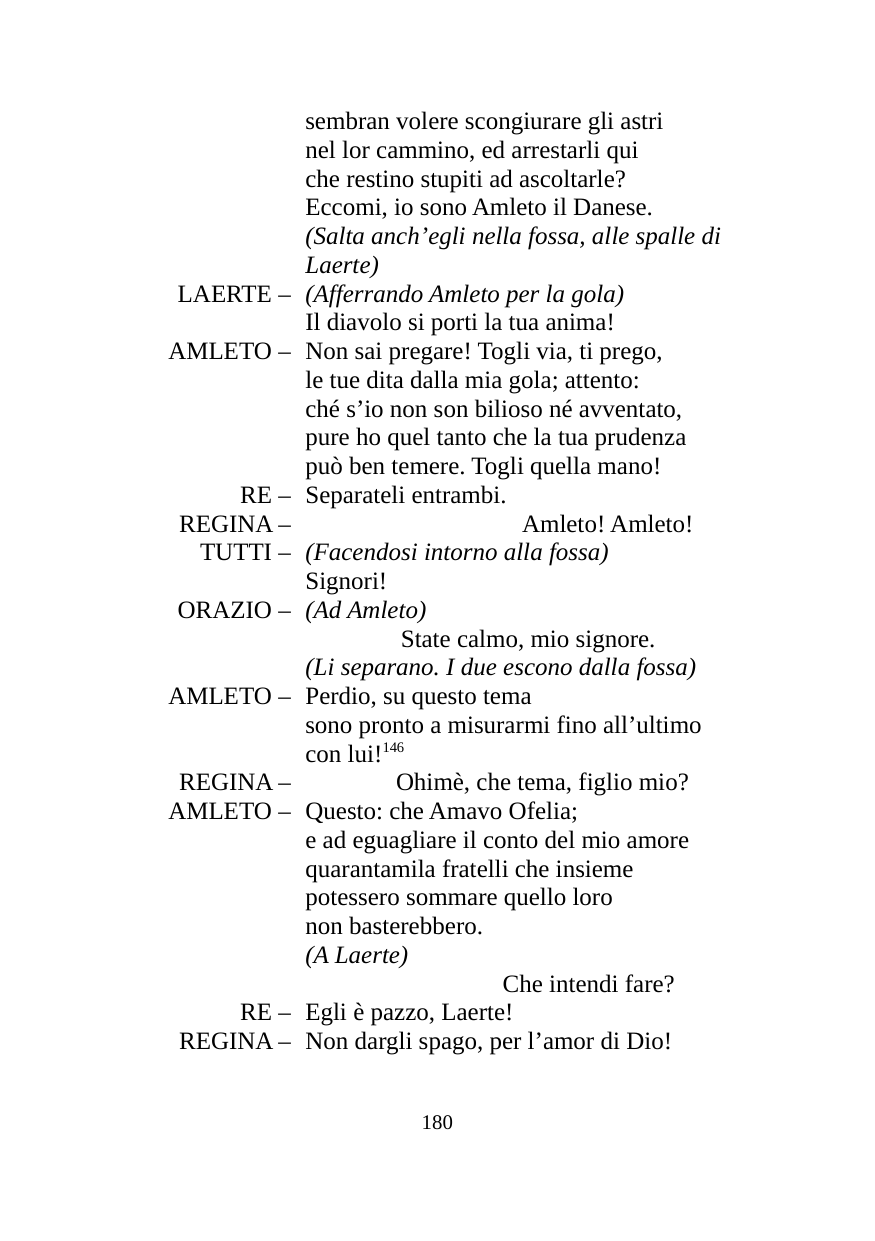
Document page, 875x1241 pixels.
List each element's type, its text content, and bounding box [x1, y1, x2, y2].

table_cell (Ad Amleto) [298, 595, 768, 624]
table_cell Egli è pazzo, Laerte! [298, 998, 768, 1026]
table_cell Ohimè, che tema, figlio mio? [389, 768, 768, 796]
table_cell Questo: che Amavo Ofelia; e ad eguagliare il conto del mio amore quarantamila fratelli che insieme potessero sommare quello loro non basterebbero. (A Laerte) [298, 796, 768, 969]
table_cell Non sai pregare! Togli via, ti prego, le tue dita dalla mia gola; attento: ché s’io non son bilioso né avventato, pure ho quel tanto che la tua prudenza può ben temere. Togli quella mano! [298, 336, 768, 480]
table_cell Separateli entrambi. [298, 480, 768, 509]
table_cell LAERTE – [106, 279, 298, 336]
table_cell RE – [106, 998, 298, 1026]
table_cell Perdio, su questo tema sono pronto a misurarmi fino all’ultimo con lui! [298, 681, 768, 767]
table_cell (Afferrando Amleto per la gola) Il diavolo si porti la tua anima! [298, 279, 768, 336]
table_cell (Li separano. I due escono dalla fossa) [298, 653, 768, 681]
table_cell Amleto! Amleto! [515, 509, 768, 537]
table_cell State calmo, mio signore. [393, 624, 768, 652]
table_cell [298, 509, 514, 537]
table_cell AMLETO – [106, 336, 298, 480]
table_cell TUTTI – [106, 538, 298, 595]
table_cell [106, 106, 298, 279]
table_cell [298, 768, 388, 796]
table_cell REGINA – [106, 768, 298, 796]
table_cell AMLETO – [106, 796, 298, 997]
table_cell ORAZIO – [106, 595, 298, 681]
table_cell Non dargli spago, per l’amor di Dio! [298, 1026, 768, 1055]
table_cell AMLETO – [106, 681, 298, 767]
table_cell Che intendi fare? [489, 969, 768, 997]
table_cell REGINA – [106, 1026, 298, 1055]
table_cell [298, 624, 393, 652]
table_cell RE – [106, 480, 298, 509]
table_cell REGINA – [106, 509, 298, 537]
table_cell [298, 969, 489, 997]
table_cell (Facendosi intorno alla fossa) Signori! [298, 538, 768, 595]
table_cell sembran volere scongiurare gli astri nel lor cammino, ed arrestarli qui che restino stupiti ad ascoltarle? Eccomi, io sono Amleto il Danese. (Salta anch’egli nella fossa, alle spalle di Laerte) [298, 106, 768, 279]
